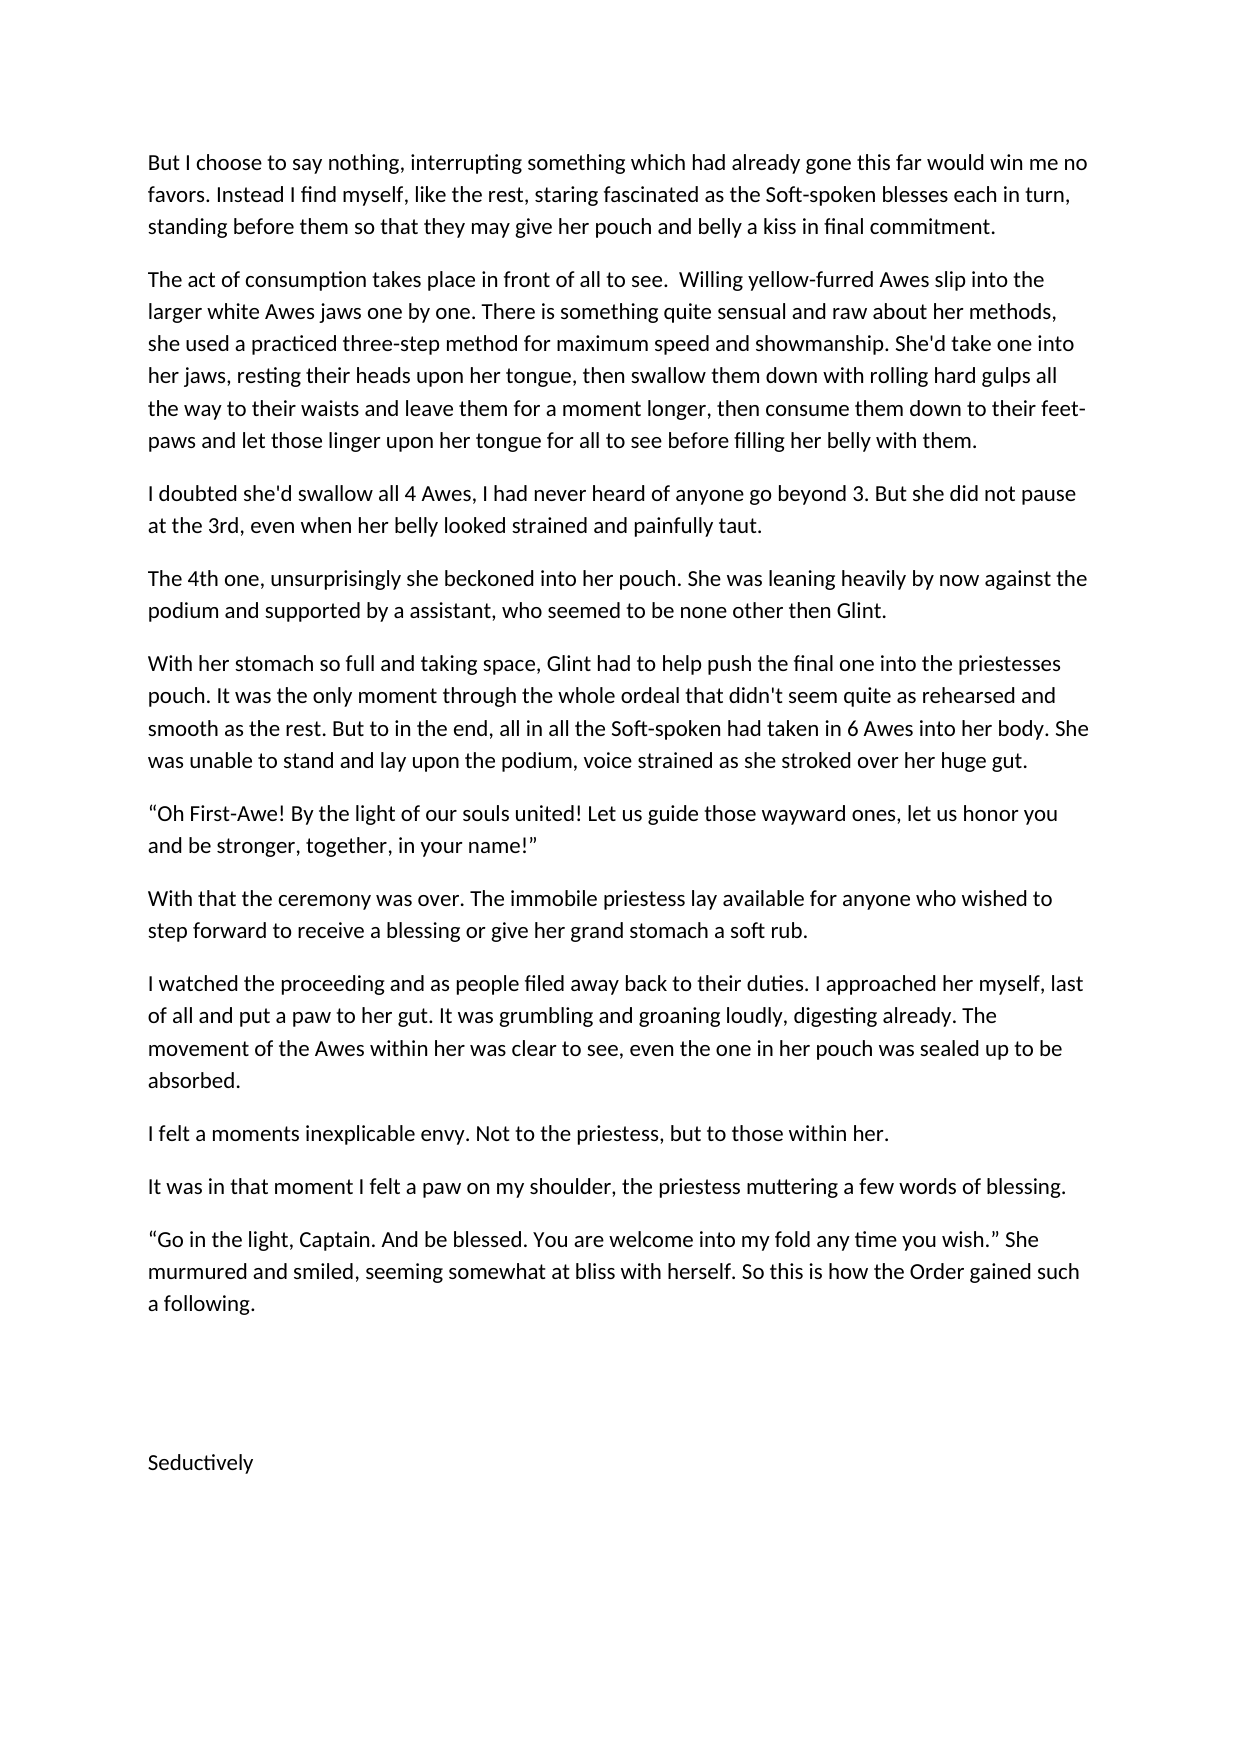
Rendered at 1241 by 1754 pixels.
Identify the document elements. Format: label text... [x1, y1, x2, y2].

text Seductively [148, 1448, 1093, 1476]
text I felt a moments inexplicable envy. Not to the priestess, but to those within her. [148, 1119, 1093, 1147]
text The 4th one, unsurprisingly she beckoned into her pouch. She was leaning heavily by now against the podium and supported by a assistant, who seemed to be none other then Glint. [148, 564, 1093, 624]
text With that the ceremony was over. The immobile priestess lay available for anyone who wished to step forward to receive a blessing or give her grand stomach a soft rub. [148, 884, 1093, 944]
text It was in that moment I felt a paw on my shoulder, the priestess muttering a few words of blessing. [148, 1172, 1093, 1200]
text I doubted she'd swallow all 4 Awes, I had never heard of anyone go beyond 3. But she did not pause at the 3rd, even when her belly looked strained and painfully taut. [148, 479, 1093, 539]
text With her stomach so full and taking space, Glint had to help push the final one into the priestesses pouch. It was the only moment through the whole ordeal that didn't seem quite as rehearsed and smooth as the rest. But to in the end, all in all the Soft-spoken had taken in 6 Awes into her body. She was unable to stand and lay upon the podium, voice strained as she stroked over her huge gut. [148, 649, 1093, 774]
text The act of consumption takes place in front of all to see. Willing yellow-furred Awes slip into the larger white Awes jaws one by one. There is something quite sensual and raw about her methods, she used a practiced three-step method for maximum speed and showmanship. She'd take one into her jaws, resting their heads upon her tongue, then swallow them down with rolling hard gulps all the way to their waists and leave them for a moment longer, then consume them down to their feet-paws and let those linger upon her tongue for all to see before filling her belly with them. [148, 265, 1093, 454]
text But I choose to say nothing, interrupting something which had already gone this far would win me no favors. Instead I find myself, like the rest, staring fascinated as the Soft-spoken blesses each in turn, standing before them so that they may give her pouch and belly a kiss in final commitment. [148, 148, 1093, 240]
text “Oh First-Awe! By the light of our souls united! Let us guide those wayward ones, let us honor you and be stronger, together, in your name!” [148, 799, 1093, 859]
text “Go in the light, Captain. And be blessed. You are welcome into my fold any time you wish.” She murmured and smiled, seeming somewhat at bliss with herself. So this is how the Order gained such a following. [148, 1225, 1093, 1317]
text I watched the proceeding and as people filed away back to their duties. I approached her myself, last of all and put a paw to her gut. It was grumbling and groaning loudly, digesting already. The movement of the Awes within her was clear to see, even the one in her pouch was sealed up to be absorbed. [148, 969, 1093, 1094]
